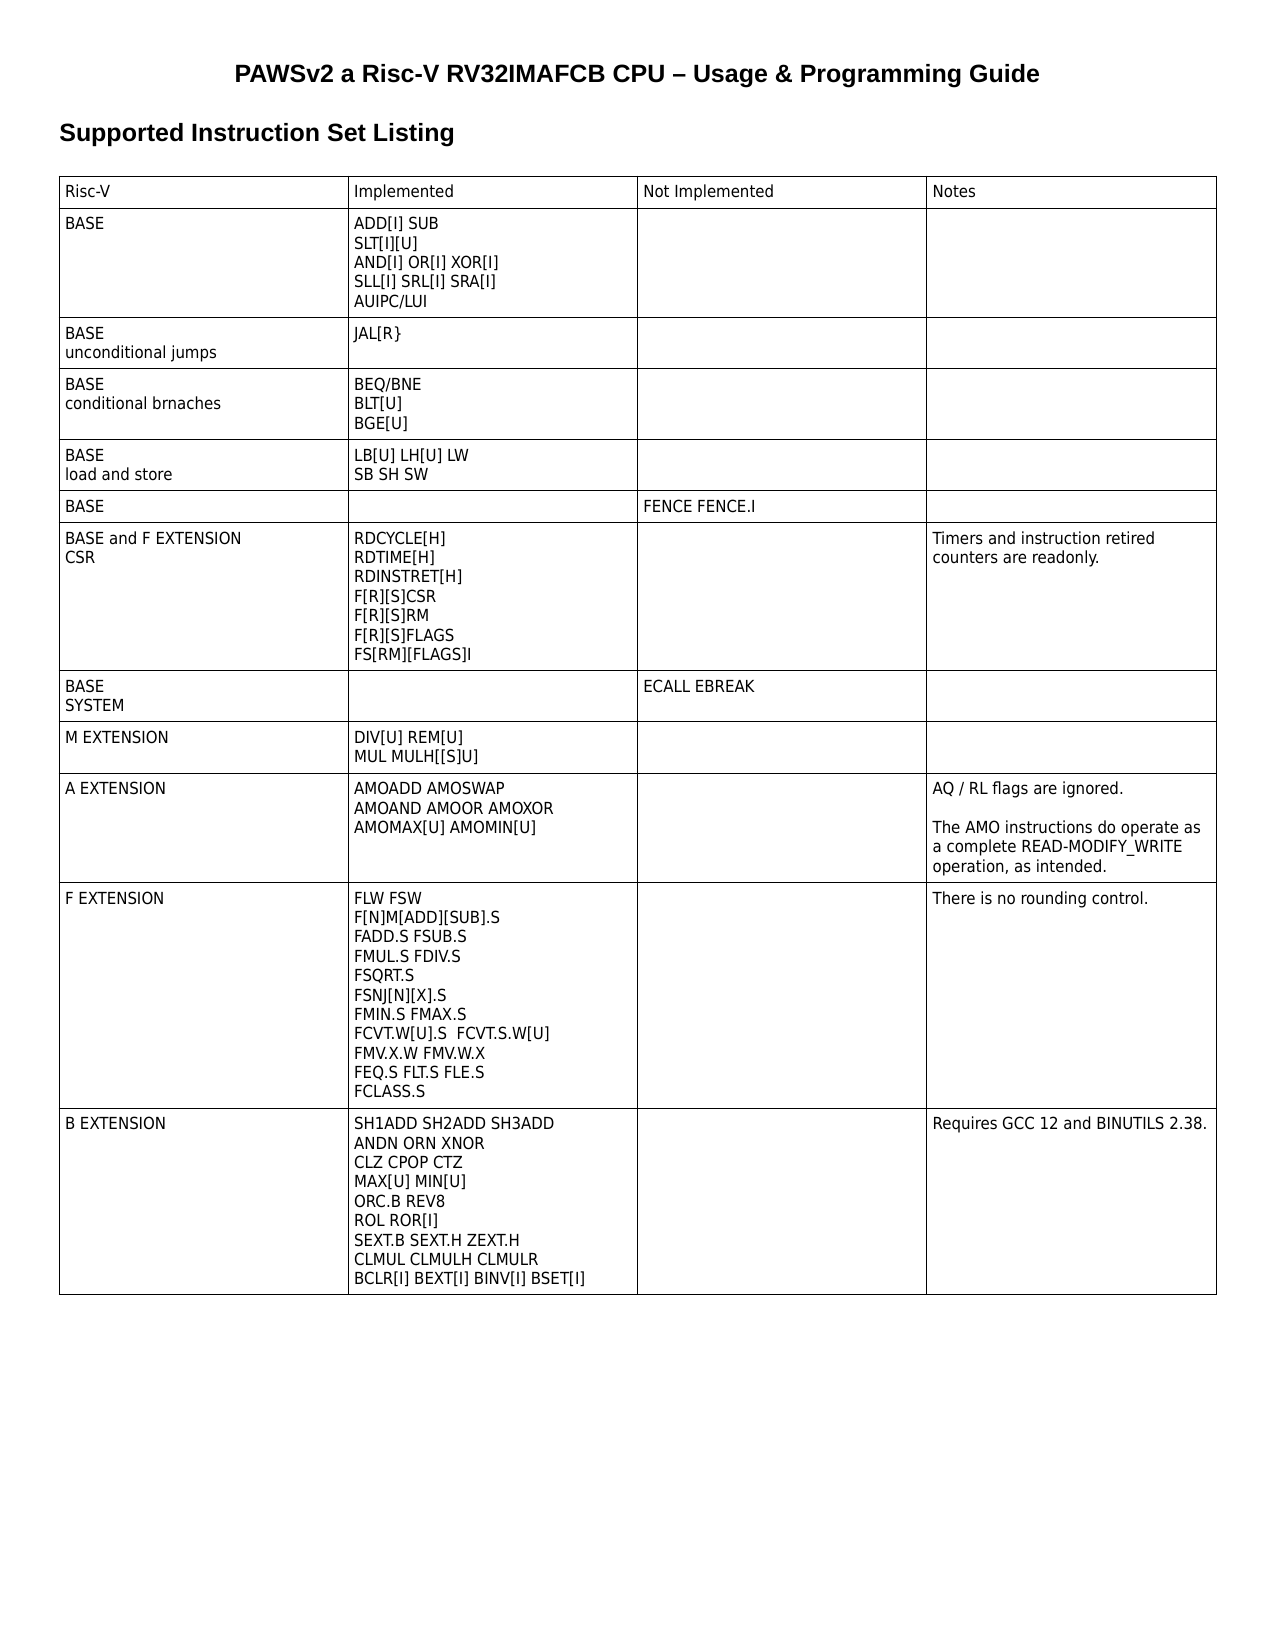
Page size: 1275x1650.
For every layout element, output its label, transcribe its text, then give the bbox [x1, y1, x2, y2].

table_cell ADD[I] SUB SLT[I][U] AND[I] OR[I] XOR[I] SLL[I] SRL[I] SRA[I] AUIPC/LUI [349, 209, 637, 317]
table_cell M EXTENSION [60, 722, 348, 772]
table_cell BASE [60, 209, 348, 317]
table_cell BASE load and store [60, 440, 348, 490]
table_cell ECALL EBREAK [638, 671, 926, 721]
table_cell [638, 883, 926, 1107]
table_cell [927, 440, 1216, 490]
table_cell LB[U] LH[U] LW SB SH SW [349, 440, 637, 490]
table_cell F EXTENSION [60, 883, 348, 1107]
table_cell [927, 209, 1216, 317]
table_cell B EXTENSION [60, 1109, 348, 1294]
table_cell [927, 722, 1216, 772]
table_cell BASE SYSTEM [60, 671, 348, 721]
table_cell Timers and instruction retired counters are readonly. [927, 523, 1216, 670]
table_cell AQ / RL flags are ignored. The AMO instructions do operate as a complete READ-MODIFY_WRITE operation, as intended. [927, 774, 1216, 882]
table_cell [638, 1109, 926, 1294]
table_cell [638, 774, 926, 882]
table_cell [349, 491, 637, 522]
table_cell [927, 318, 1216, 368]
table_header Risc-V [60, 177, 348, 207]
table_cell [927, 491, 1216, 522]
table_cell BASE unconditional jumps [60, 318, 348, 368]
table_cell [638, 318, 926, 368]
table_cell [638, 523, 926, 670]
table_cell [638, 209, 926, 317]
table_header Implemented [349, 177, 637, 207]
table_cell [638, 722, 926, 772]
text Supported Instruction Set Listing [59, 118, 1216, 147]
table_cell FLW FSW F[N]M[ADD][SUB].S FADD.S FSUB.S FMUL.S FDIV.S FSQRT.S FSNJ[N][X].S FMIN.S FMAX.S FCVT.W[U].S FCVT.S.W[U] FMV.X.W FMV.W.X FEQ.S FLT.S FLE.S FCLASS.S [349, 883, 637, 1107]
table_header Notes [927, 177, 1216, 207]
table_cell BASE and F EXTENSION CSR [60, 523, 348, 670]
table_cell A EXTENSION [60, 774, 348, 882]
table_cell [927, 671, 1216, 721]
table_cell BASE [60, 491, 348, 522]
table_cell BASE conditional brnaches [60, 369, 348, 439]
table_cell [638, 440, 926, 490]
table_cell BEQ/BNE BLT[U] BGE[U] [349, 369, 637, 439]
table_cell There is no rounding control. [927, 883, 1216, 1107]
table_cell SH1ADD SH2ADD SH3ADD ANDN ORN XNOR CLZ CPOP CTZ MAX[U] MIN[U] ORC.B REV8 ROL ROR[I] SEXT.B SEXT.H ZEXT.H CLMUL CLMULH CLMULR BCLR[I] BEXT[I] BINV[I] BSET[I] [349, 1109, 637, 1294]
table_cell AMOADD AMOSWAP AMOAND AMOOR AMOXOR AMOMAX[U] AMOMIN[U] [349, 774, 637, 882]
table_cell Requires GCC 12 and BINUTILS 2.38. [927, 1109, 1216, 1294]
table_cell FENCE FENCE.I [638, 491, 926, 522]
table_cell JAL[R} [349, 318, 637, 368]
table_cell [638, 369, 926, 439]
table_header Not Implemented [638, 177, 926, 207]
table_cell [349, 671, 637, 721]
table_cell [927, 369, 1216, 439]
table_cell RDCYCLE[H] RDTIME[H] RDINSTRET[H] F[R][S]CSR F[R][S]RM F[R][S]FLAGS FS[RM][FLAGS]I [349, 523, 637, 670]
table_cell DIV[U] REM[U] MUL MULH[[S]U] [349, 722, 637, 772]
